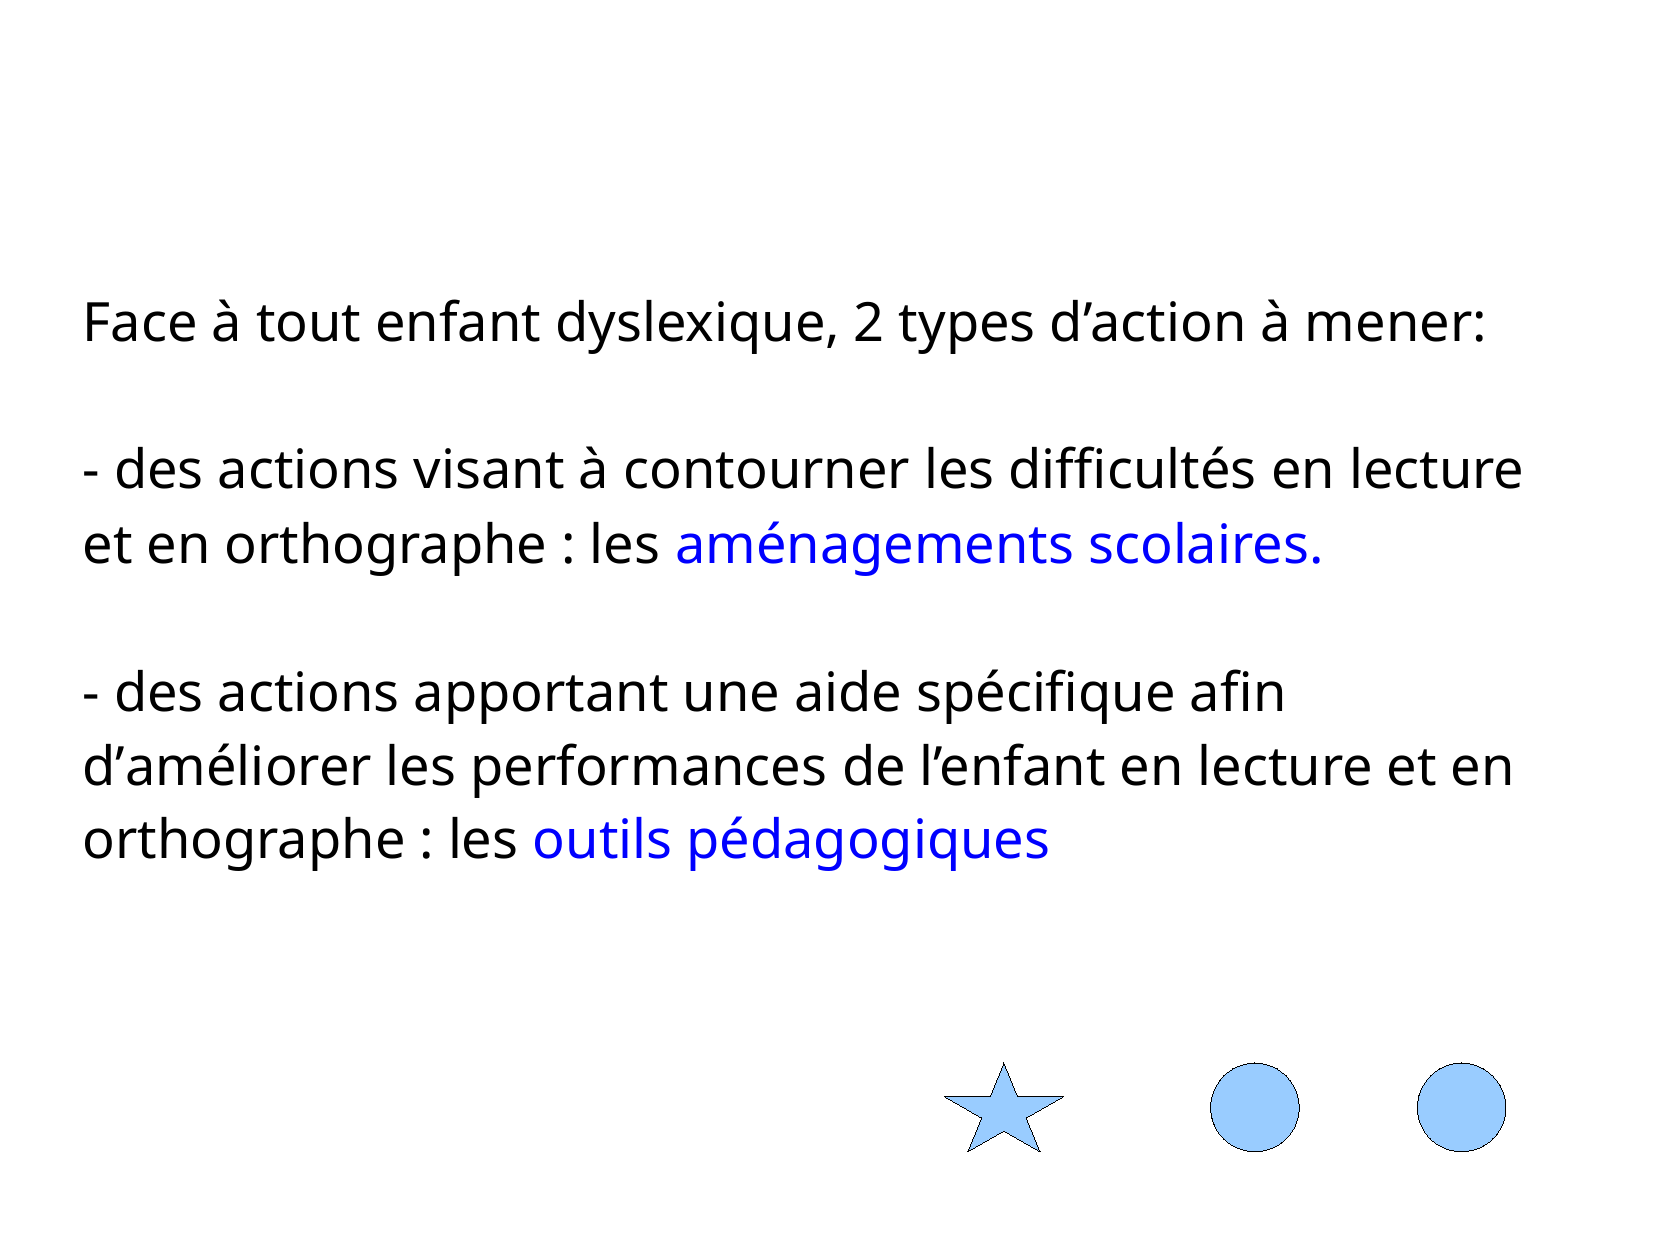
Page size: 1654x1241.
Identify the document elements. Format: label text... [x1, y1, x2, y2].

text_box [1210, 1062, 1300, 1152]
subtitle Face à tout enfant dyslexique, 2 types d’action à mener: - des actions visant à contourner les difficultés en lecture et en orthographe : les aménagements scolaires. - des actions apportant une aide spécifique afin d’améliorer les performances de l’enfant en lecture et en orthographe : les outils pédagogiques [82, 49, 1571, 1109]
text_box [1417, 1062, 1506, 1152]
text_box [944, 1062, 1064, 1152]
